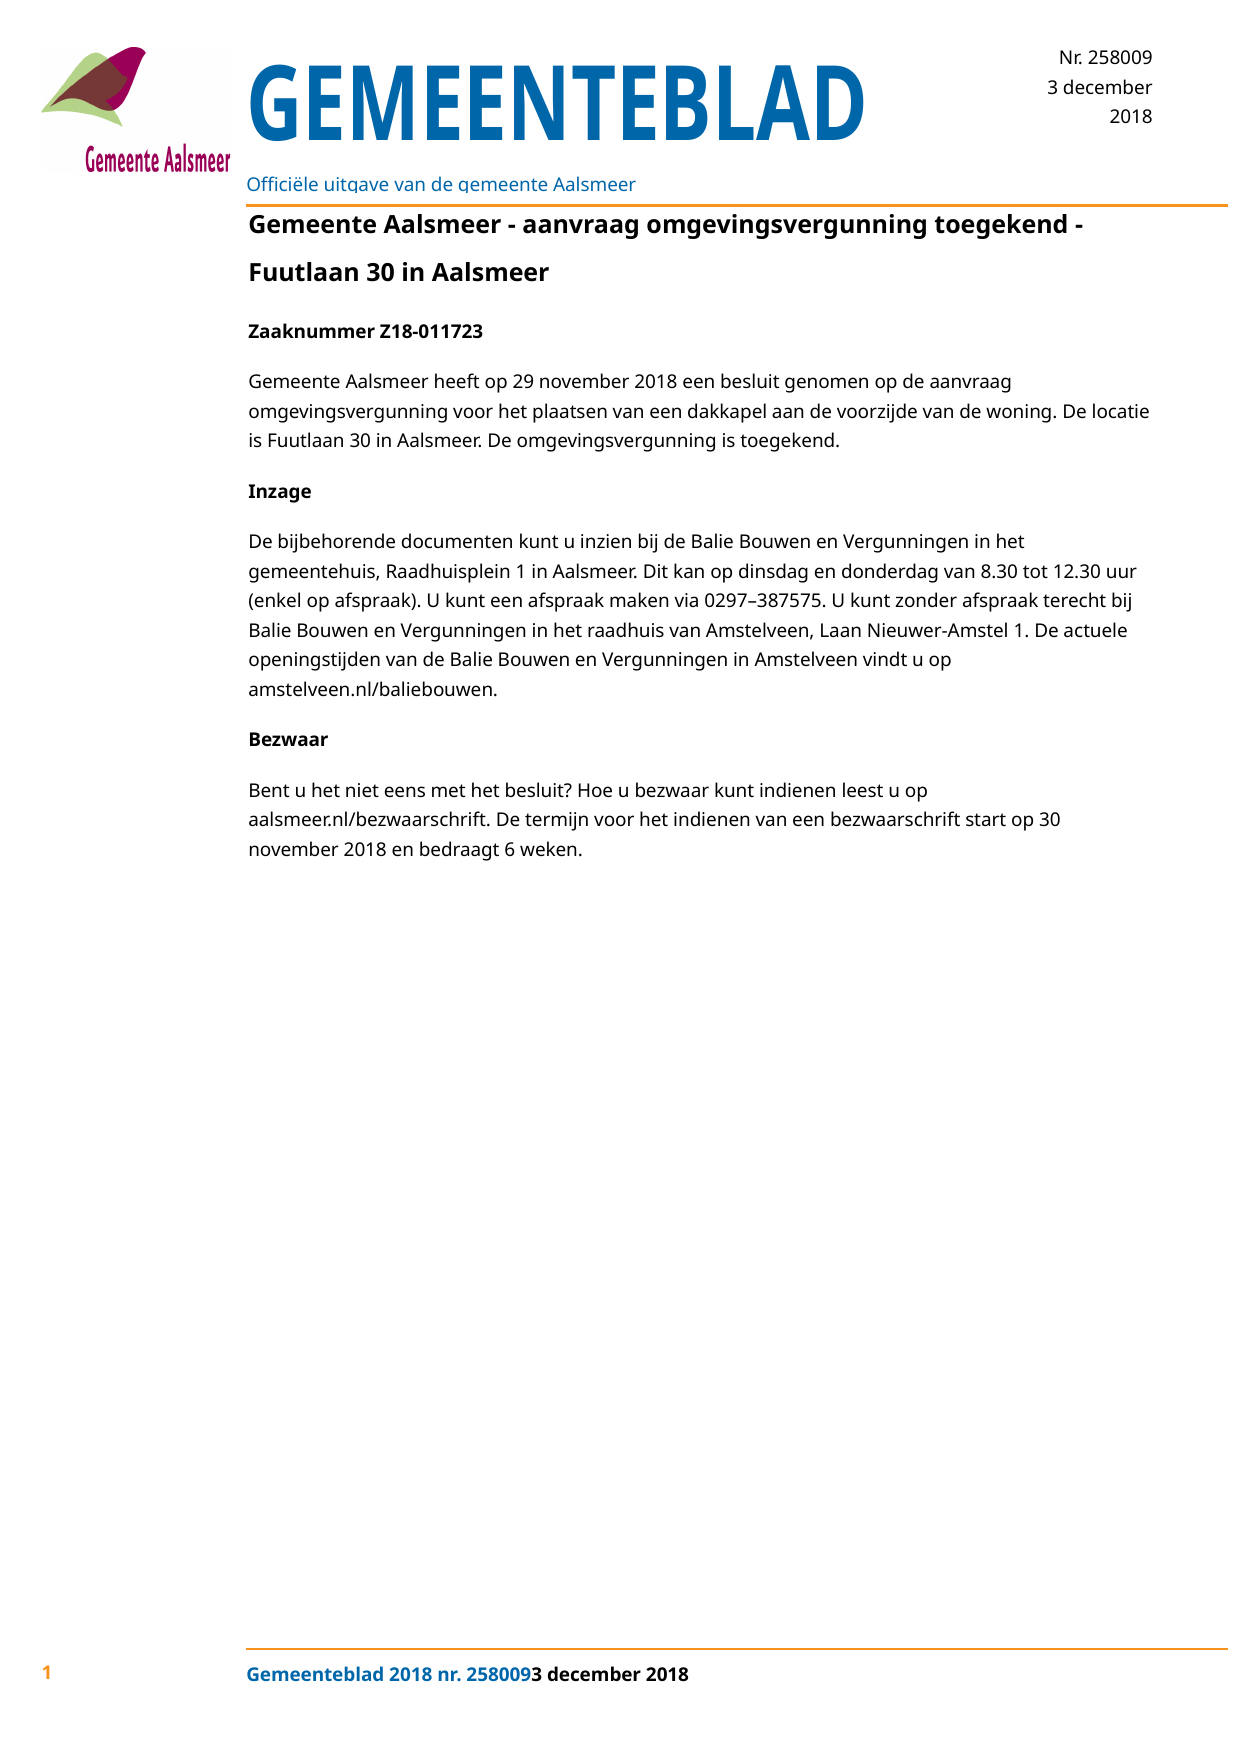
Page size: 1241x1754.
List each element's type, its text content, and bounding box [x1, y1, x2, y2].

text Bent u het niet eens met het besluit? Hoe u bezwaar kunt indienen leest u op aalsmeer.nl/bezwaarschrift. De termijn voor het indienen van een bezwaarschrift start op 30 november 2018 en bedraagt 6 weken. [248, 777, 1152, 862]
text Gemeente Aalsmeer - aanvraag omgevingsvergunning toegekend - Fuutlaan 30 in Aalsmeer [248, 207, 1152, 288]
text Inzage [248, 478, 1152, 504]
picture [41, 47, 231, 172]
text Bezwaar [248, 727, 1152, 752]
text Gemeente Aalsmeer heeft op 29 november 2018 een besluit genomen op de aanvraag omgevingsvergunning voor het plaatsen van een dakkapel aan de voorzijde van de woning. De locatie is Fuutlaan 30 in Aalsmeer. De omgevingsvergunning is toegekend. [248, 368, 1152, 453]
text Zaaknummer Z18-011723 [248, 318, 1152, 344]
text De bijbehorende documenten kunt u inzien bij de Balie Bouwen en Vergunningen in het gemeentehuis, Raadhuisplein 1 in Aalsmeer. Dit kan op dinsdag en donderdag van 8.30 tot 12.30 uur (enkel op afspraak). U kunt een afspraak maken via 0297–387575. U kunt zonder afspraak terecht bij Balie Bouwen en Vergunningen in het raadhuis van Amstelveen, Laan Nieuwer-Amstel 1. De actuele openingstijden van de Balie Bouwen en Vergunningen in Amstelveen vindt u op amstelveen.nl/baliebouwen. [248, 528, 1152, 702]
